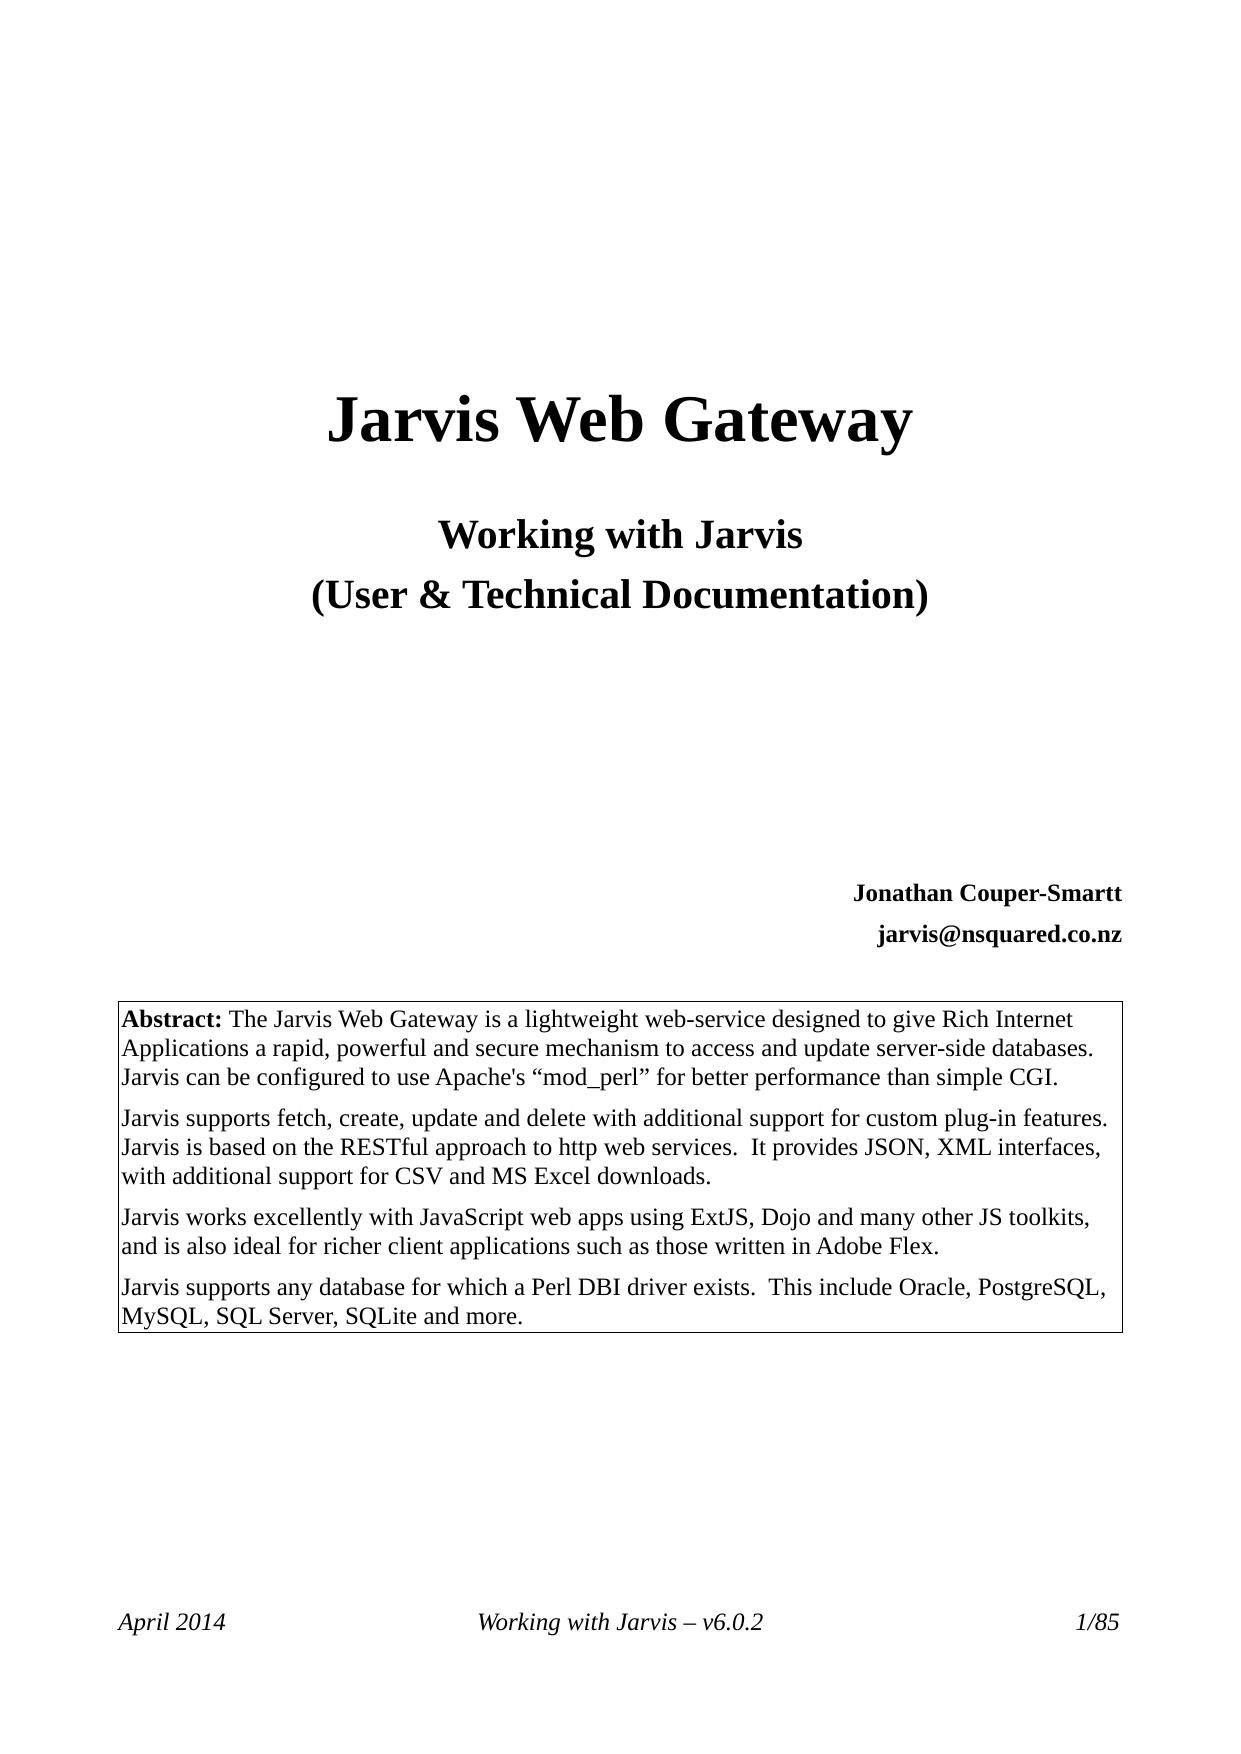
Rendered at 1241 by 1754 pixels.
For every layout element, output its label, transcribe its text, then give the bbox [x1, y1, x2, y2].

text Jonathan Couper-Smartt [118, 878, 1122, 906]
text (User & Technical Documentation) [118, 570, 1122, 618]
text Abstract: The Jarvis Web Gateway is a lightweight web-service designed to give Rich Internet Applications a rapid, powerful and secure mechanism to access and update server-side databases. Jarvis can be configured to use Apache's “mod_perl” for better performance than simple CGI. [119, 1002, 1122, 1091]
text Jarvis Web Gateway [118, 379, 1122, 456]
text jarvis@nsquared.co.nz [118, 919, 1122, 948]
text Jarvis supports any database for which a Perl DBI driver exists. This include Oracle, PostgreSQL, MySQL, SQL Server, SQLite and more. [119, 1269, 1122, 1332]
text Working with Jarvis [118, 509, 1122, 557]
text Jarvis works excellently with JavaScript web apps using ExtJS, Dojo and many other JS toolkits, and is also ideal for richer client applications such as those written in Adobe Flex. [119, 1199, 1122, 1259]
text Jarvis supports fetch, create, update and delete with additional support for custom plug-in features. Jarvis is based on the RESTful approach to http web services. It provides JSON, XML interfaces, with additional support for CSV and MS Excel downloads. [119, 1100, 1122, 1189]
